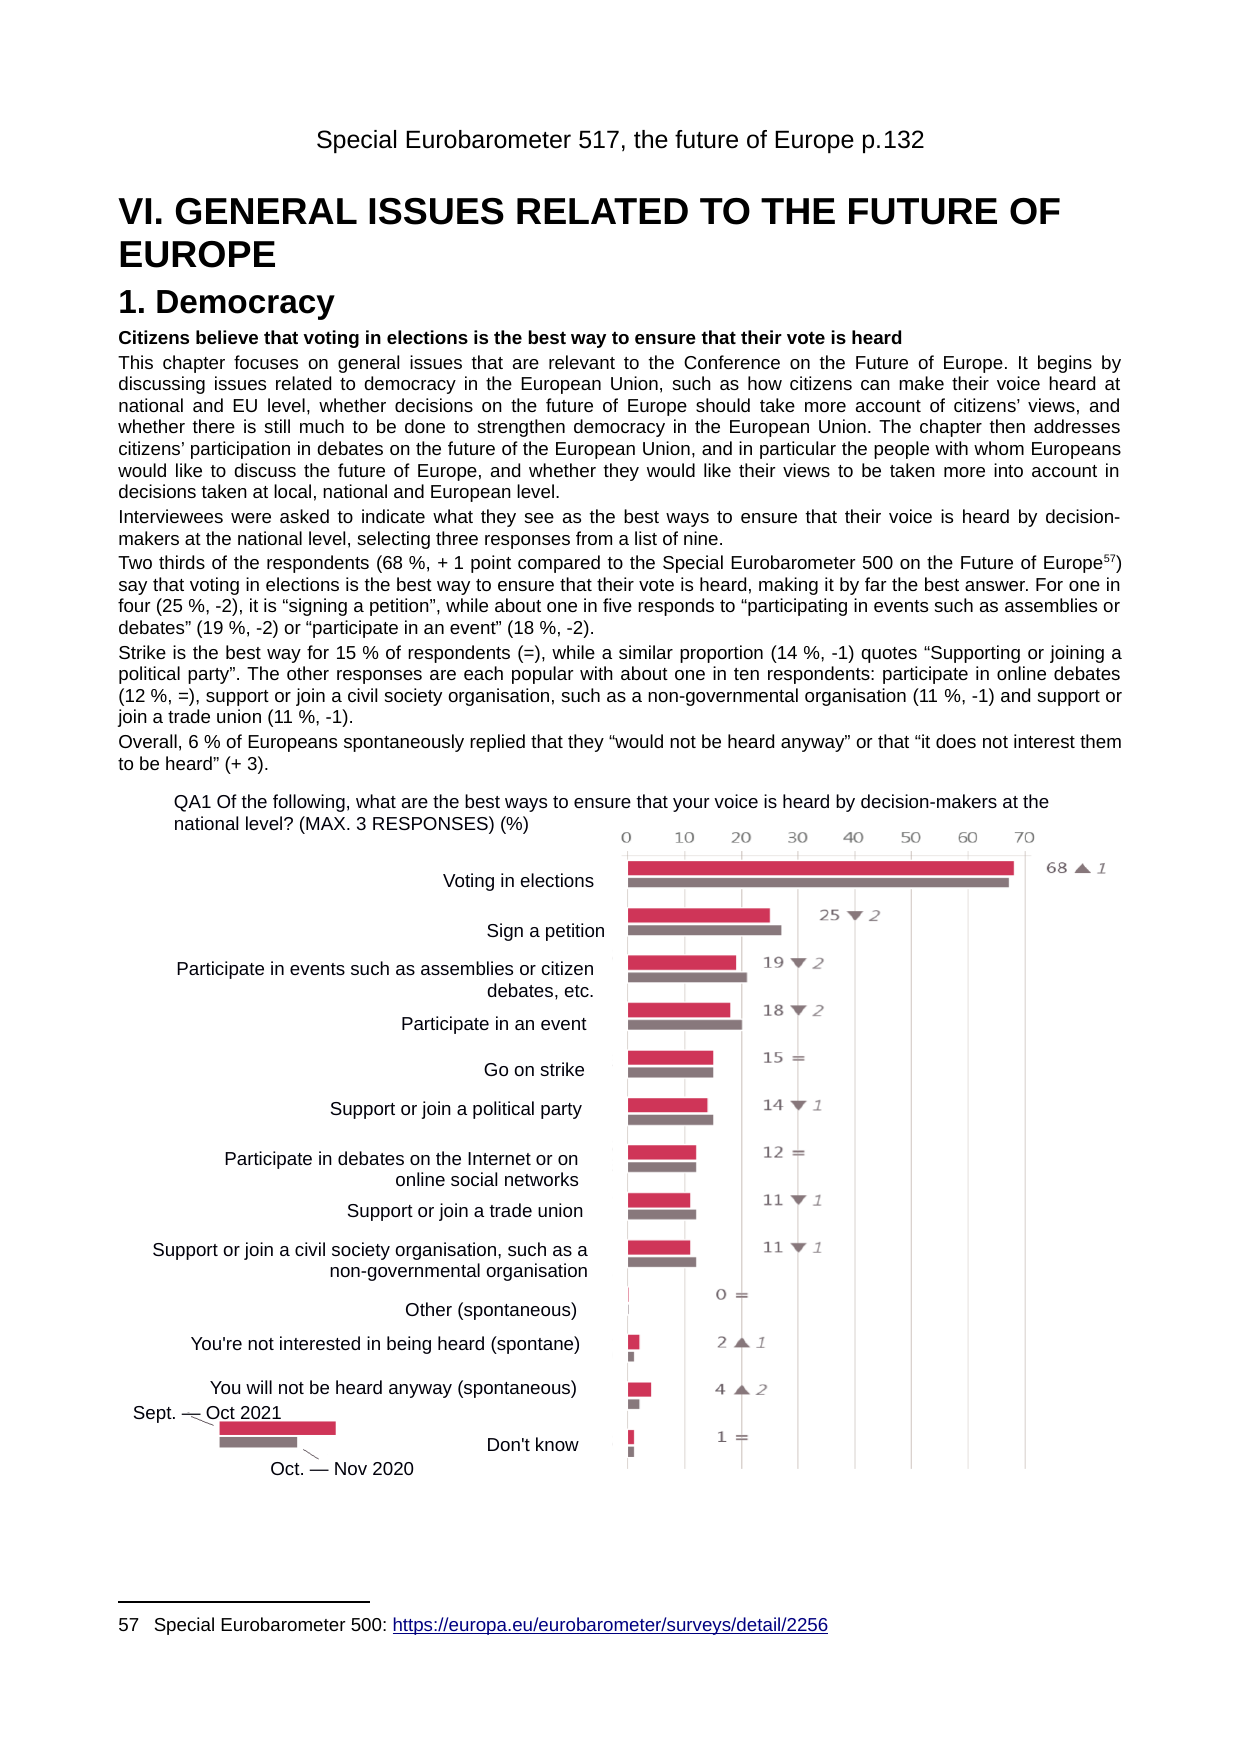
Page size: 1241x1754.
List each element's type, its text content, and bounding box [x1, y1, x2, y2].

picture [184, 1412, 339, 1460]
subtitle 1. Democracy [118, 282, 1122, 320]
text Special Eurobarometer 500: https://europa.eu/eurobarometer/surveys/detail/2256 [118, 1614, 1122, 1636]
subtitle VI. GENERAL ISSUES RELATED TO THE FUTURE OF EUROPE [118, 189, 1122, 276]
picture [208, 1412, 217, 1418]
picture [612, 822, 1117, 1480]
text This chapter focuses on general issues that are relevant to the Conference on the Future of Europe. It begins by discussing issues related to democracy in the European Union, such as how citizens can make their voice heard at national and EU level, whether decisions on the future of Europe should take more account of citizens’ views, and whether there is still much to be done to strengthen democracy in the European Union. The chapter then addresses citizens’ participation in debates on the future of the European Union, and in particular the people with whom Europeans would like to discuss the future of Europe, and whether they would like their views to be taken more into account in decisions taken at local, national and European level. [118, 352, 1122, 503]
text Overall, 6 % of Europeans spontaneously replied that they “would not be heard anyway” or that “it does not interest them to be heard” (+ 3). [118, 731, 1122, 774]
text Interviewees were asked to indicate what they see as the best ways to ensure that their voice is heard by decision-makers at the national level, selecting three responses from a list of nine. [118, 506, 1122, 549]
text Two thirds of the respondents (68 %, + 1 point compared to the Special Eurobarometer 500 on the Future of Europe) say that voting in elections is the best way to ensure that their vote is heard, making it by far the best answer. For one in four (25 %, -2), it is “signing a petition”, while about one in five responds to “participating in events such as assemblies or debates” (19 %, -2) or “participate in an event” (18 %, -2). [118, 552, 1122, 638]
text Strike is the best way for 15 % of respondents (=), while a similar proportion (14 %, -1) quotes “Supporting or joining a political party”. The other responses are each popular with about one in ten respondents: participate in online debates (12 %, =), support or join a civil society organisation, such as a non-governmental organisation (11 %, -1) and support or join a trade union (11 %, -1). [118, 642, 1122, 728]
text Citizens believe that voting in elections is the best way to ensure that their vote is heard [118, 327, 1122, 348]
